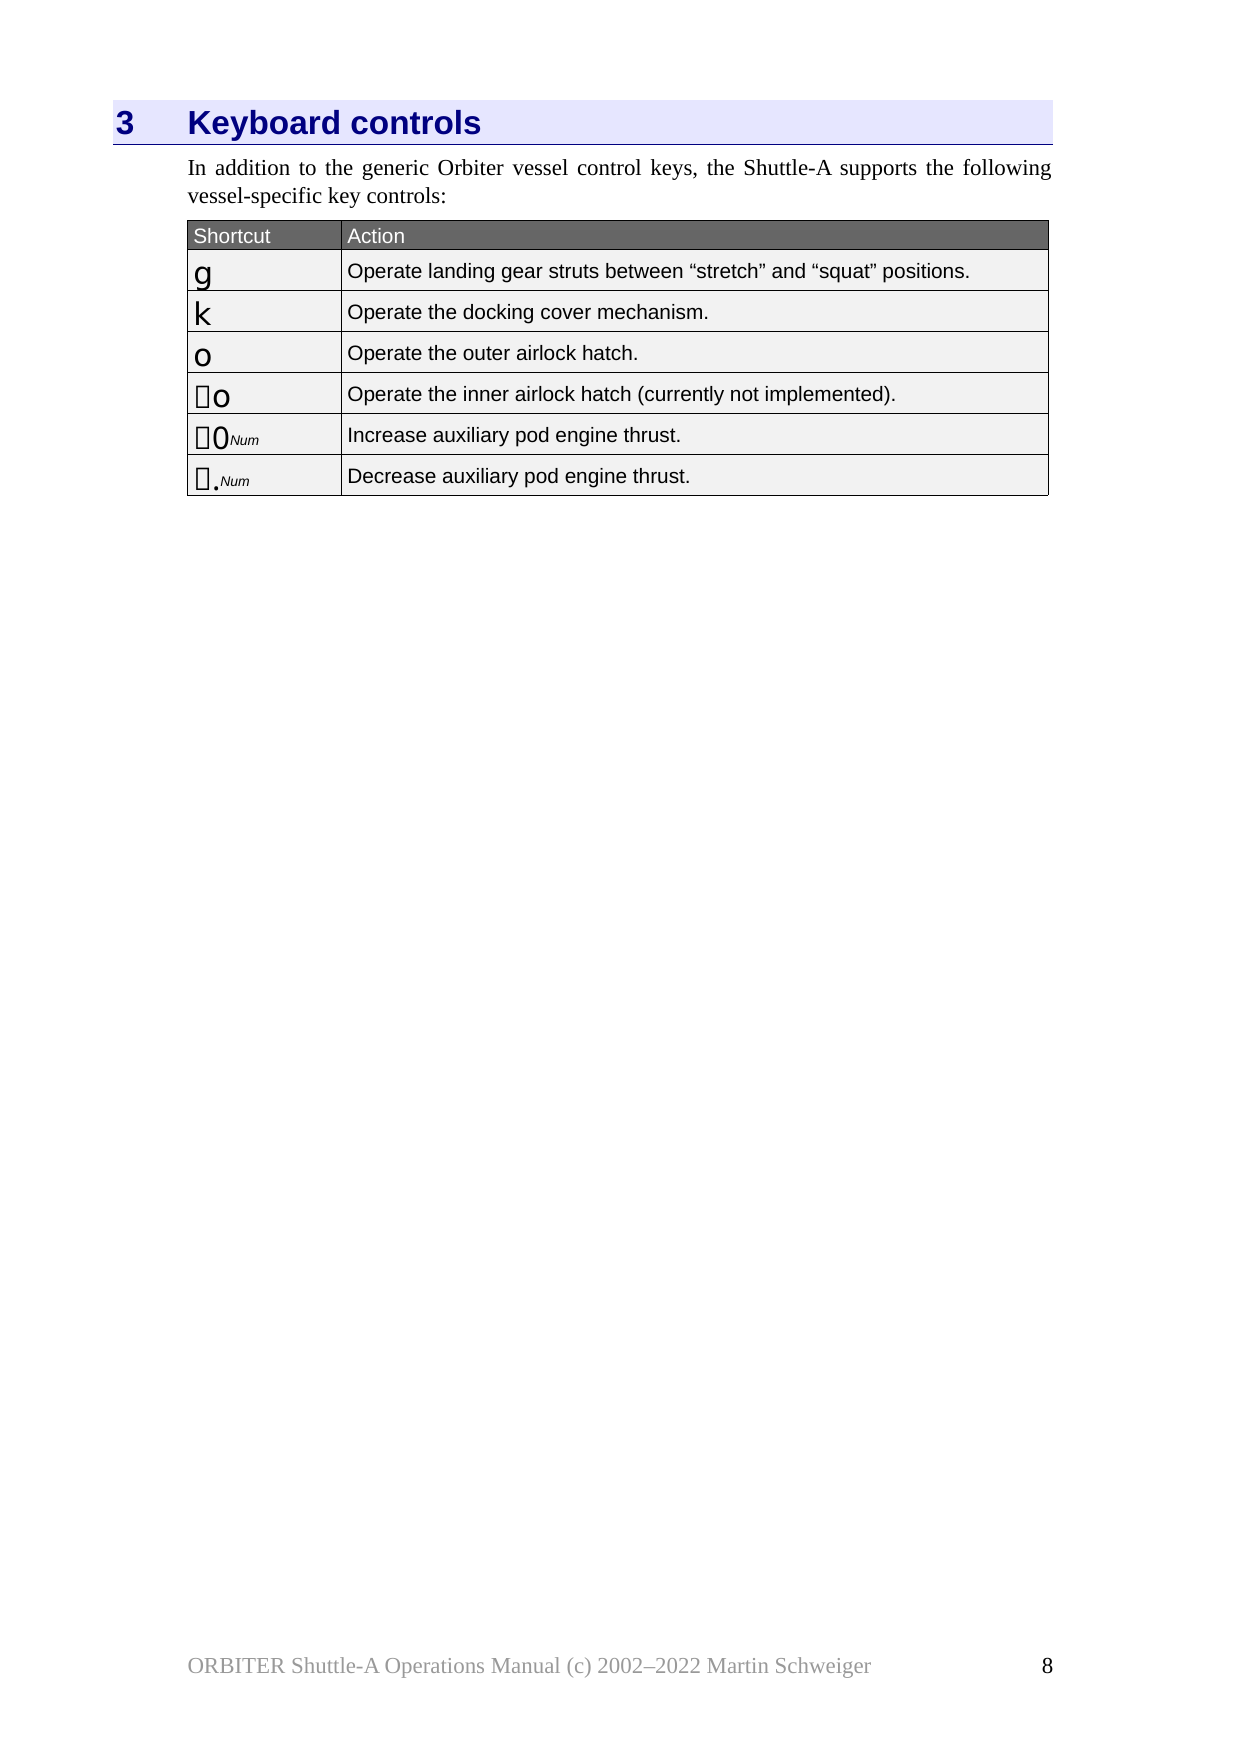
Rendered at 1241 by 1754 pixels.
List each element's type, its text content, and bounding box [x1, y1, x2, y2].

table_cell g [188, 250, 341, 290]
table_header Action [342, 221, 1048, 249]
table_header Shortcut [188, 221, 341, 249]
table_cell o [188, 332, 341, 372]
table_cell k [188, 291, 341, 331]
table_cell Decrease auxiliary pod engine thrust. [342, 455, 1048, 495]
subtitle Keyboard controls [113, 100, 1053, 144]
table_cell Operate the inner airlock hatch (currently not implemented). [342, 373, 1048, 413]
table_cell Increase auxiliary pod engine thrust. [342, 414, 1048, 454]
table_cell .Num [188, 455, 341, 495]
table_cell Operate the docking cover mechanism. [342, 291, 1048, 331]
table_cell Operate landing gear struts between “stretch” and “squat” positions. [342, 250, 1048, 290]
table_cell o [188, 373, 341, 413]
text In addition to the generic Orbiter vessel control keys, the Shuttle-A supports the following vessel-specific key controls: [187, 153, 1053, 209]
table_cell Operate the outer airlock hatch. [342, 332, 1048, 372]
table_cell 0Num [188, 414, 341, 454]
